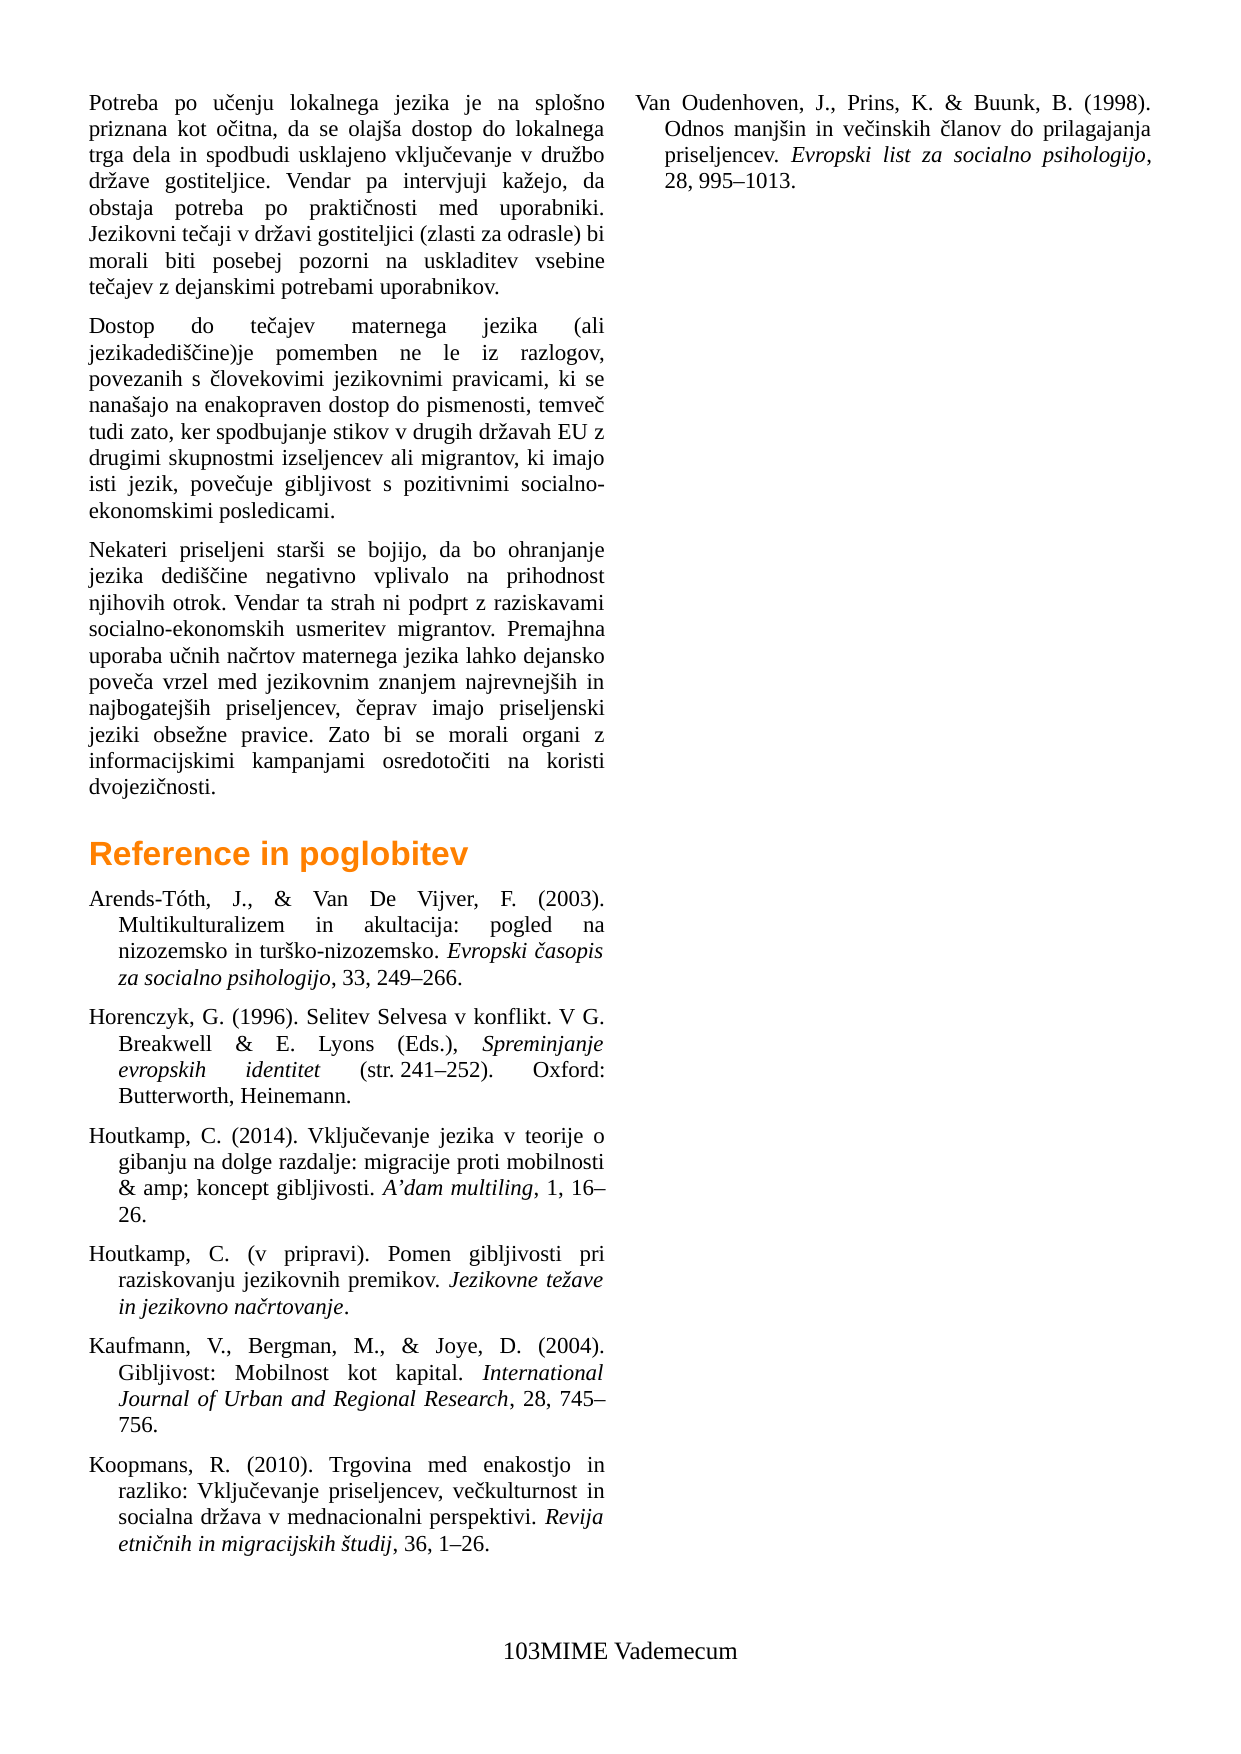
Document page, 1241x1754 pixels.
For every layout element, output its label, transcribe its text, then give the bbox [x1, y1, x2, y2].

text Nekateri priseljeni starši se bojijo, da bo ohranjanje jezika dediščine negativno vplivalo na prihodnost njihovih otrok. Vendar ta strah ni podprt z raziskavami socialno-ekonomskih usmeritev migrantov. Premajhna uporaba učnih načrtov maternega jezika lahko dejansko poveča vrzel med jezikovnim znanjem najrevnejših in najbogatejših priseljencev, čeprav imajo priseljenski jeziki obsežne pravice. Zato bi se morali organi z informacijskimi kampanjami osredotočiti na koristi dvojezičnosti. [88, 536, 605, 800]
text Potreba po učenju lokalnega jezika je na splošno priznana kot očitna, da se olajša dostop do lokalnega trga dela in spodbudi usklajeno vključevanje v družbo države gostiteljice. Vendar pa intervjuji kažejo, da obstaja potreba po praktičnosti med uporabniki. Jezikovni tečaji v državi gostiteljici (zlasti za odrasle) bi morali biti posebej pozorni na uskladitev vsebine tečajev z dejanskimi potrebami uporabnikov. [88, 88, 605, 299]
text Horenczyk, G. (1996). Selitev Selvesa v konflikt. V G. Breakwell & E. Lyons (Eds.), Spreminjanje evropskih identitet (str. 241–252). Oxford: Butterworth, Heinemann. [88, 1003, 605, 1109]
text Arends-Tóth, J., & Van De Vijver, F. (2003). Multikulturalizem in akultacija: pogled na nizozemsko in turško-nizozemsko. Evropski časopis za socialno psihologijo, 33, 249–266. [88, 885, 605, 990]
subtitle Reference in poglobitev [88, 834, 605, 872]
text Koopmans, R. (2010). Trgovina med enakostjo in razliko: Vključevanje priseljencev, večkulturnost in socialna država v mednacionalni perspektivi. Revija etničnih in migracijskih študij, 36, 1–26. [88, 1451, 605, 1556]
text Houtkamp, C. (v pripravi). Pomen gibljivosti pri raziskovanju jezikovnih premikov. Jezikovne težave in jezikovno načrtovanje. [88, 1240, 605, 1319]
text Houtkamp, C. (2014). Vključevanje jezika v teorije o gibanju na dolge razdalje: migracije proti mobilnosti & amp; koncept gibljivosti. A’dam multiling, 1, 16–26. [88, 1122, 605, 1227]
text Van Oudenhoven, J., Prins, K. & Buunk, B. (1998). Odnos manjšin in večinskih članov do prilagajanja priseljencev. Evropski list za socialno psihologijo, 28, 995–1013. [635, 88, 1152, 194]
text Dostop do tečajev maternega jezika (ali jezikadediščine)je pomemben ne le iz razlogov, povezanih s človekovimi jezikovnimi pravicami, ki se nanašajo na enakopraven dostop do pismenosti, temveč tudi zato, ker spodbujanje stikov v drugih državah EU z drugimi skupnostmi izseljencev ali migrantov, ki imajo isti jezik, povečuje gibljivost s pozitivnimi socialno-ekonomskimi posledicami. [88, 312, 605, 523]
text Kaufmann, V., Bergman, M., & Joye, D. (2004). Gibljivost: Mobilnost kot kapital. International Journal of Urban and Regional Research, 28, 745–756. [88, 1332, 605, 1438]
